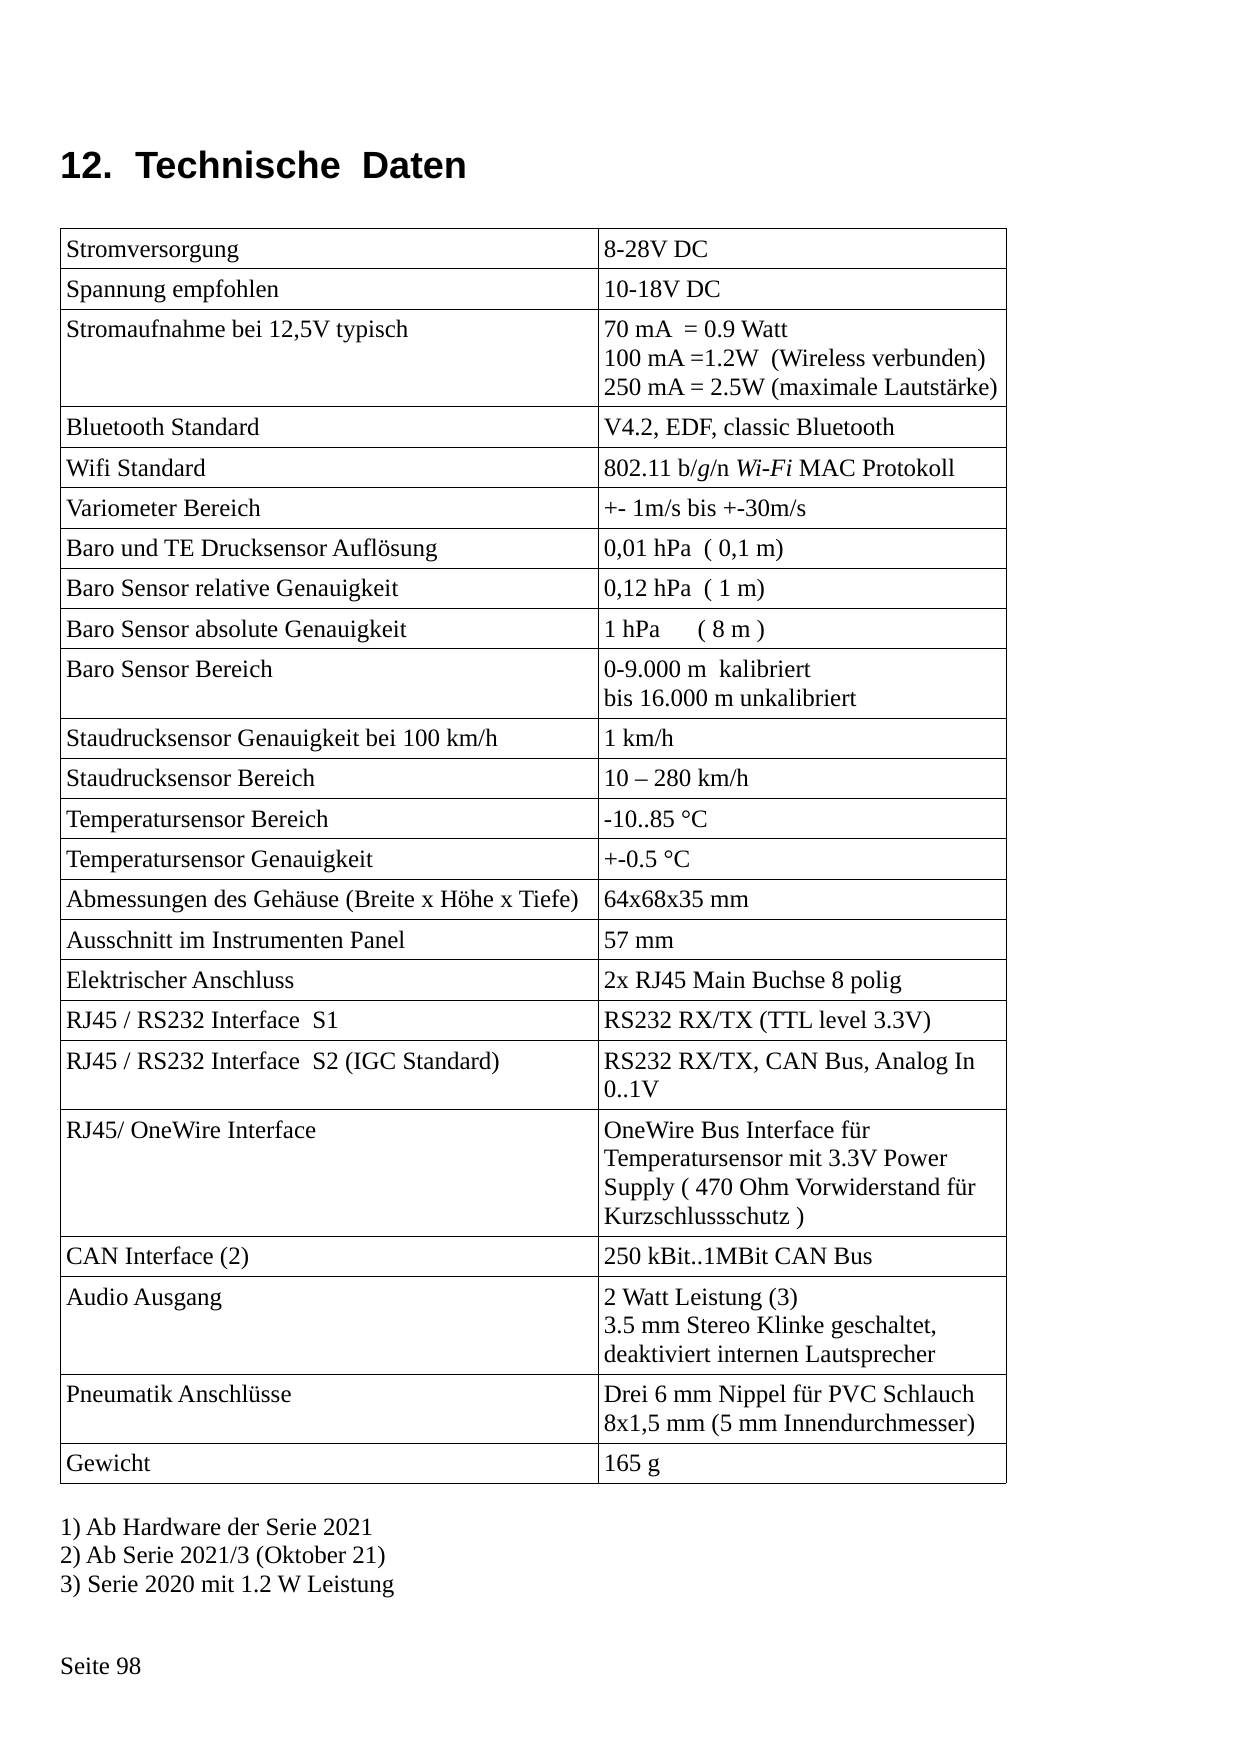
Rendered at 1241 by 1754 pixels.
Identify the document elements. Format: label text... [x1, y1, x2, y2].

table_cell 1 km/h [599, 719, 1006, 758]
table_cell CAN Interface (2) [61, 1237, 598, 1276]
table_cell Wifi Standard [61, 448, 598, 487]
table_cell Pneumatik Anschlüsse [61, 1375, 598, 1443]
text 1) Ab Hardware der Serie 2021 [60, 1512, 1207, 1541]
table_header 8-28V DC [599, 229, 1006, 268]
table_cell Baro Sensor relative Genauigkeit [61, 569, 598, 608]
table_cell 0,01 hPa ( 0,1 m) [599, 529, 1006, 568]
table_cell RJ45/ OneWire Interface [61, 1110, 598, 1236]
table_cell 1 hPa ( 8 m ) [599, 609, 1006, 648]
table_cell 2 Watt Leistung (3) 3.5 mm Stereo Klinke geschaltet, deaktiviert internen Lautsprecher [599, 1277, 1006, 1374]
table_cell Bluetooth Standard [61, 407, 598, 447]
table_cell Baro Sensor Bereich [61, 649, 598, 717]
table_cell Temperatursensor Genauigkeit [61, 839, 598, 879]
table_cell Staudrucksensor Bereich [61, 759, 598, 798]
table_cell -10..85 °C [599, 799, 1006, 838]
table_cell RJ45 / RS232 Interface S2 (IGC Standard) [61, 1041, 598, 1109]
table_cell RS232 RX/TX, CAN Bus, Analog In 0..1V [599, 1041, 1006, 1109]
table_cell Baro Sensor absolute Genauigkeit [61, 609, 598, 648]
table_cell 64x68x35 mm [599, 880, 1006, 919]
table_cell Variometer Bereich [61, 488, 598, 527]
table_cell Abmessungen des Gehäuse (Breite x Höhe x Tiefe) [61, 880, 598, 919]
table_cell V4.2, EDF, classic Bluetooth [599, 407, 1006, 447]
table_cell 57 mm [599, 920, 1006, 959]
text 2) Ab Serie 2021/3 (Oktober 21) [60, 1541, 1207, 1569]
table_cell Temperatursensor Bereich [61, 799, 598, 838]
table_cell 10 – 280 km/h [599, 759, 1006, 798]
table_cell 2x RJ45 Main Buchse 8 polig [599, 960, 1006, 999]
table_cell Audio Ausgang [61, 1277, 598, 1374]
table_cell RJ45 / RS232 Interface S1 [61, 1001, 598, 1040]
table_cell Gewicht [61, 1444, 598, 1483]
table_cell 802.11 b/g/n Wi-Fi MAC Protokoll [599, 448, 1006, 487]
table_cell 250 kBit..1MBit CAN Bus [599, 1237, 1006, 1276]
table_cell +- 1m/s bis +-30m/s [599, 488, 1006, 527]
table_cell OneWire Bus Interface für Temperatursensor mit 3.3V Power Supply ( 470 Ohm Vorwiderstand für Kurzschlussschutz ) [599, 1110, 1006, 1236]
subtitle Technische Daten [60, 143, 1207, 187]
text 3) Serie 2020 mit 1.2 W Leistung [60, 1569, 1207, 1598]
table_cell 165 g [599, 1444, 1006, 1483]
table_cell RS232 RX/TX (TTL level 3.3V) [599, 1001, 1006, 1040]
table_cell +-0.5 °C [599, 839, 1006, 879]
table_cell Drei 6 mm Nippel für PVC Schlauch 8x1,5 mm (5 mm Innendurchmesser) [599, 1375, 1006, 1443]
table_cell 0-9.000 m kalibriert bis 16.000 m unkalibriert [599, 649, 1006, 717]
table_cell Baro und TE Drucksensor Auflösung [61, 529, 598, 568]
table_header Stromversorgung [61, 229, 598, 268]
table_cell Staudrucksensor Genauigkeit bei 100 km/h [61, 719, 598, 758]
table_cell Elektrischer Anschluss [61, 960, 598, 999]
table_cell 70 mA = 0.9 Watt 100 mA =1.2W (Wireless verbunden) 250 mA = 2.5W (maximale Lautstärke) [599, 310, 1006, 406]
table_cell 10-18V DC [599, 269, 1006, 309]
table_cell 0,12 hPa ( 1 m) [599, 569, 1006, 608]
table_cell Ausschnitt im Instrumenten Panel [61, 920, 598, 959]
table_cell Stromaufnahme bei 12,5V typisch [61, 310, 598, 406]
table_cell Spannung empfohlen [61, 269, 598, 309]
